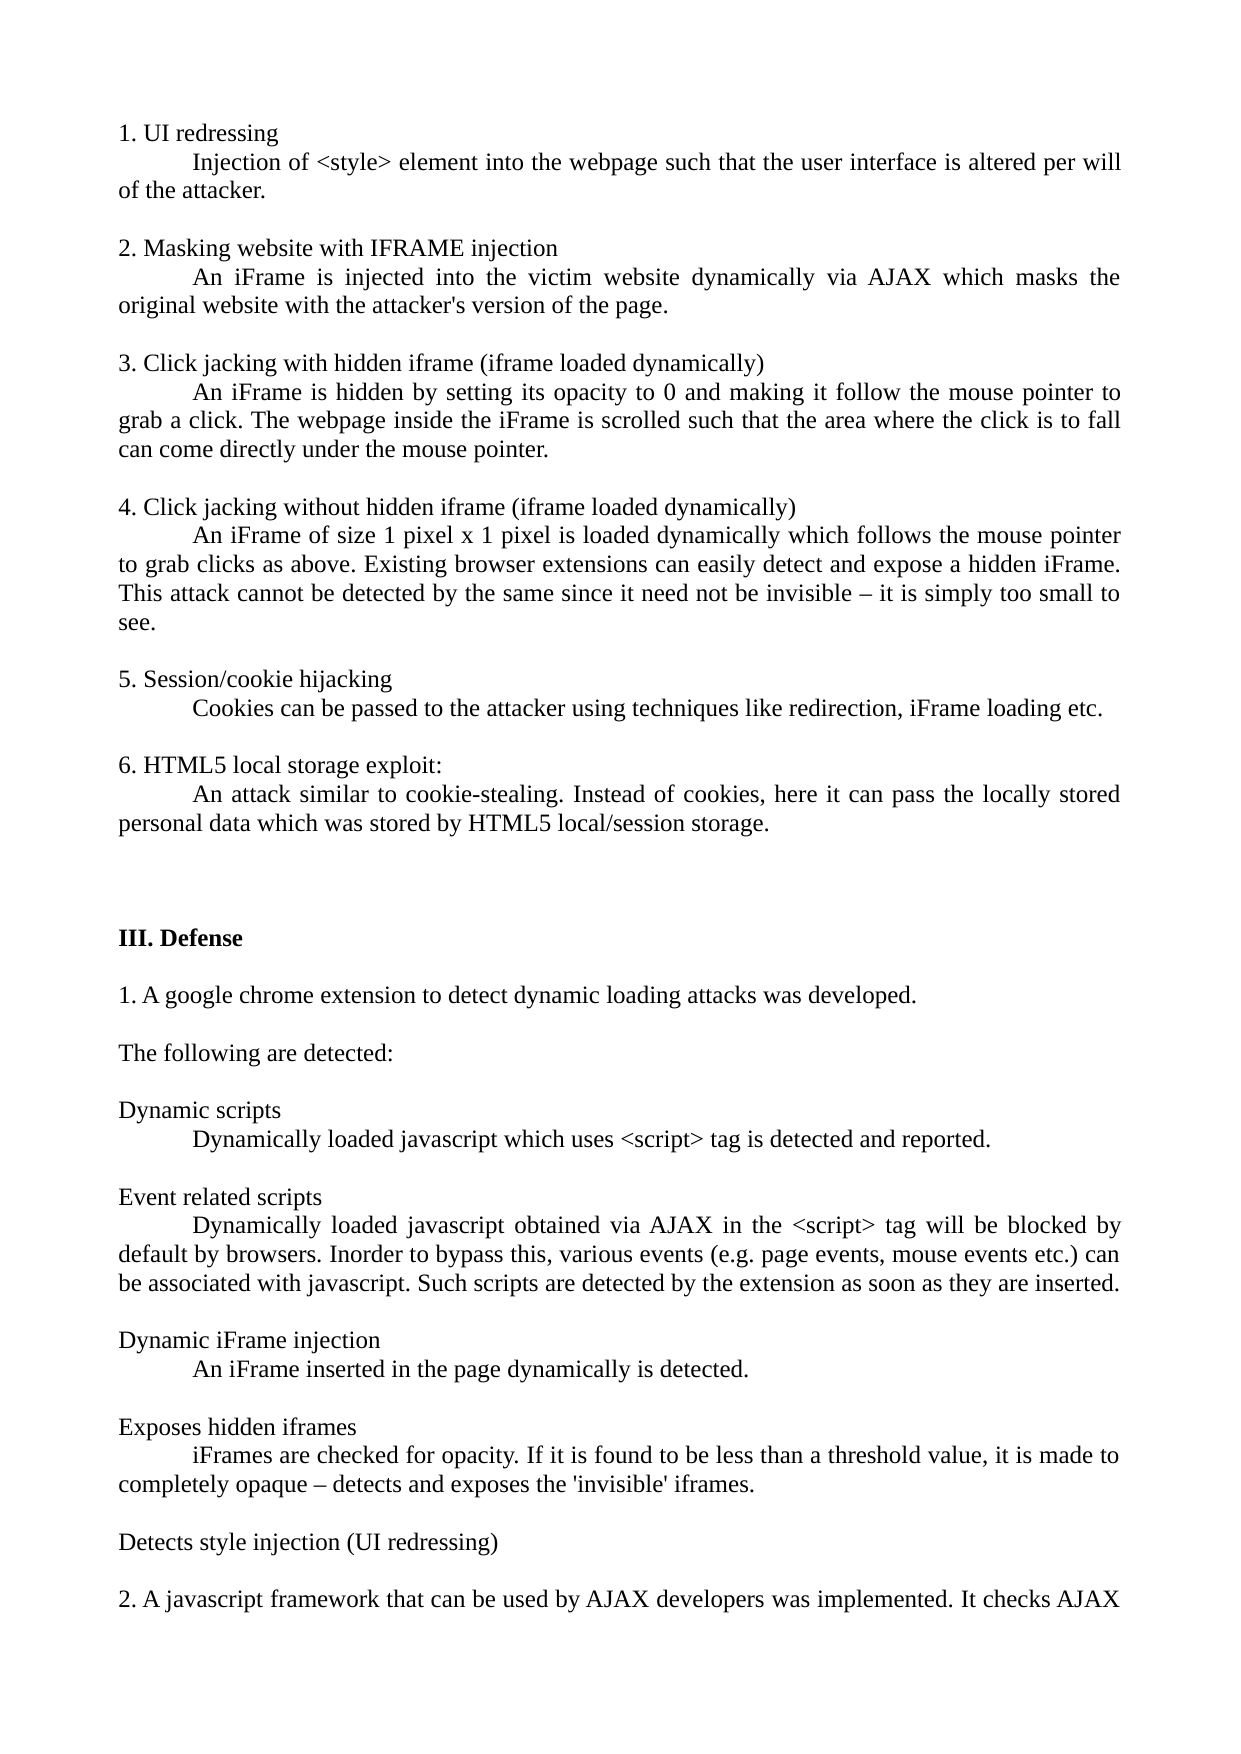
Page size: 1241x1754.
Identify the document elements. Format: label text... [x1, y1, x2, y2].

text An iFrame is injected into the victim website dynamically via AJAX which masks the original website with the attacker's version of the page. [118, 262, 1122, 319]
text Detects style injection (UI redressing) [118, 1527, 1122, 1556]
text 1. A google chrome extension to detect dynamic loading attacks was developed. [118, 981, 1122, 1009]
text 6. HTML5 local storage exploit: [118, 751, 1122, 779]
text 5. Session/cookie hijacking [118, 664, 1122, 693]
text Cookies can be passed to the attacker using techniques like redirection, iFrame loading etc. [118, 693, 1122, 722]
text Injection of <style> element into the webpage such that the user interface is altered per will of the attacker. [118, 147, 1122, 204]
text An iFrame is hidden by setting its opacity to 0 and making it follow the mouse pointer to grab a click. The webpage inside the iFrame is scrolled such that the area where the click is to fall can come directly under the mouse pointer. [118, 377, 1122, 463]
text Dynamic iFrame injection [118, 1326, 1122, 1354]
text Dynamic scripts [118, 1096, 1122, 1124]
text An attack similar to cookie-stealing. Instead of cookies, here it can pass the locally stored personal data which was stored by HTML5 local/session storage. [118, 779, 1122, 837]
text iFrames are checked for opacity. If it is found to be less than a threshold value, it is made to completely opaque – detects and exposes the 'invisible' iframes. [118, 1441, 1122, 1498]
text Dynamically loaded javascript obtained via AJAX in the <script> tag will be blocked by default by browsers. Inorder to bypass this, various events (e.g. page events, mouse events etc.) can be associated with javascript. Such scripts are detected by the extension as soon as they are inserted. [118, 1211, 1122, 1297]
text An iFrame inserted in the page dynamically is detected. [118, 1354, 1122, 1383]
text 2. A javascript framework that can be used by AJAX developers was implemented. It checks AJAX [118, 1584, 1122, 1613]
text 4. Click jacking without hidden iframe (iframe loaded dynamically) [118, 492, 1122, 521]
text Exposes hidden iframes [118, 1412, 1122, 1441]
text 2. Masking website with IFRAME injection [118, 233, 1122, 262]
text Dynamically loaded javascript which uses <script> tag is detected and reported. [118, 1124, 1122, 1153]
text The following are detected: [118, 1038, 1122, 1067]
text III. Defense [118, 923, 1122, 952]
text An iFrame of size 1 pixel x 1 pixel is loaded dynamically which follows the mouse pointer to grab clicks as above. Existing browser extensions can easily detect and expose a hidden iFrame. This attack cannot be detected by the same since it need not be invisible – it is simply too small to see. [118, 521, 1122, 636]
text 1. UI redressing [118, 118, 1122, 147]
text 3. Click jacking with hidden iframe (iframe loaded dynamically) [118, 348, 1122, 377]
text Event related scripts [118, 1182, 1122, 1211]
